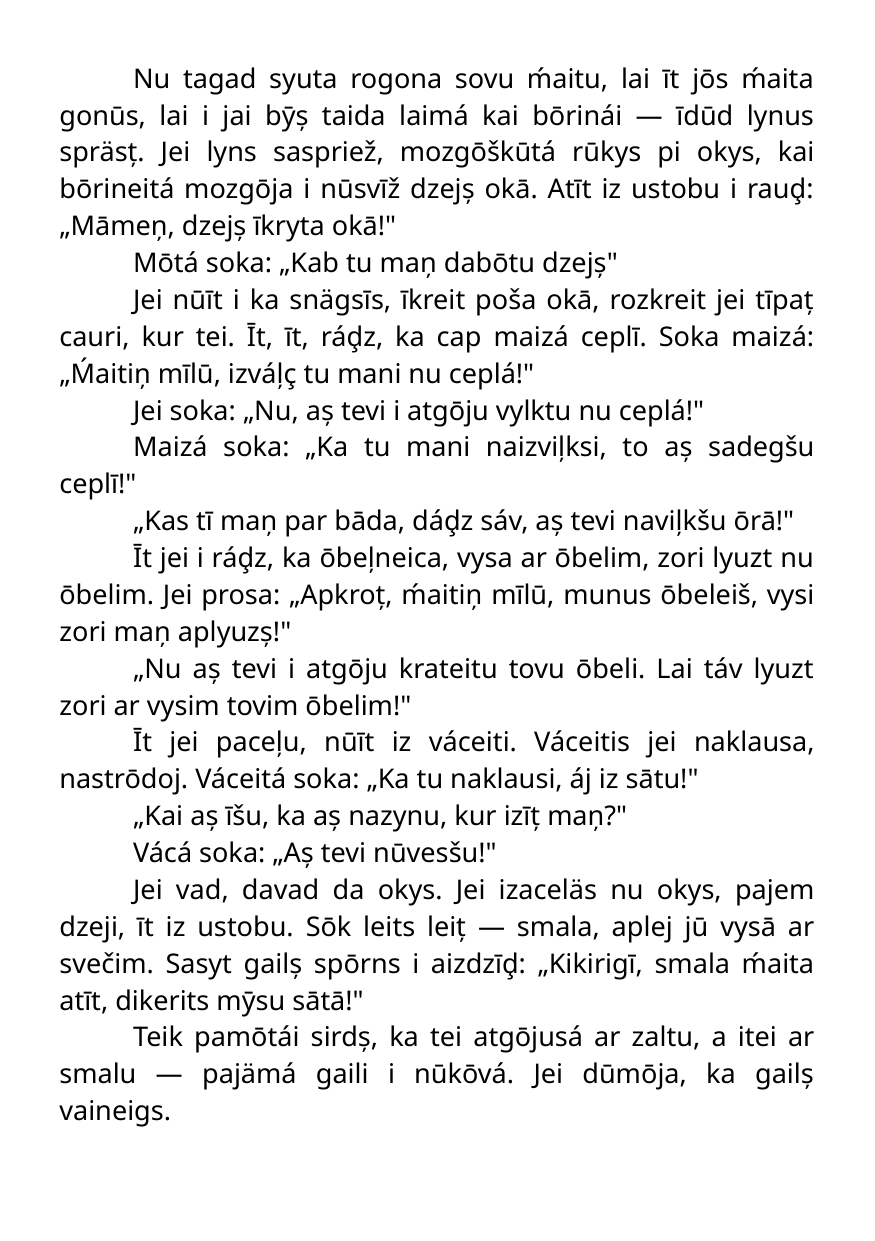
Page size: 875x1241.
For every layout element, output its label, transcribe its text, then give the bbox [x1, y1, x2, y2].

text Mōtá soka: „Kab tu maņ dabōtu dzejș" [59, 243, 815, 280]
text Jei soka: „Nu, aș tevi i atgōju vylktu nu ceplá!" [59, 391, 815, 428]
text Maizá soka: „Ka tu mani naizviļksi, to aș sadegšu ceplī!" [59, 428, 815, 502]
text Jei vad, davad da okys. Jei izaceläs nu okys, pajem dzeji, īt iz ustobu. Sōk leits leiț — smala, aplej jū vysā ar svečim. Sasyt gailș spōrns i aizdzīḑ: „Kikirigī, smala ḿaita atīt, dikerits mȳsu sātā!" [59, 870, 815, 1018]
text „Nu aș tevi i atgōju krateitu tovu ōbeli. Lai táv lyuzt zori ar vysim tovim ōbelim!" [59, 649, 815, 723]
text Īt jei i ráḑz, ka ōbeļneica, vysa ar ōbelim, zori lyuzt nu ōbelim. Jei prosa: „Apkroț, ḿaitiņ mīlū, munus ōbeleiš, vysi zori maņ aplyuzș!" [59, 538, 815, 649]
text Teik pamōtái sirdș, ka tei atgōjusá ar zaltu, a itei ar smalu — pajämá gaili i nūkōvá. Jei dūmōja, ka gailș vaineigs. [59, 1018, 815, 1128]
text Jei nūīt i ka snägsīs, īkreit poša okā, rozkreit jei tīpaț cauri, kur tei. Īt, īt, ráḑz, ka cap maizá ceplī. Soka maizá: „Ḿaitiņ mīlū, izváļç tu mani nu ceplá!" [59, 280, 815, 391]
text „Kas tī maņ par bāda, dáḑz sáv, aș tevi naviļkšu ōrā!" [59, 502, 815, 538]
text Īt jei paceļu, nūīt iz váceiti. Váceitis jei naklausa, nastrōdoj. Váceitá soka: „Ka tu naklausi, áj iz sātu!" [59, 723, 815, 797]
text Nu tagad syuta rogona sovu ḿaitu, lai īt jōs ḿaita gonūs, lai i jai bȳș taida laimá kai bōrinái — īdūd lynus spräsț. Jei lyns saspriež, mozgōškūtá rūkys pi okys, kai bōrineitá mozgōja i nūsvīž dzejș okā. Atīt iz ustobu i rauḑ: „Māmeņ, dzejș īkryta okā!" [59, 59, 815, 243]
text „Kai aș īšu, ka aș nazynu, kur izīț maņ?" [59, 797, 815, 833]
text Vácá soka: „Aș tevi nūvesšu!" [59, 833, 815, 870]
